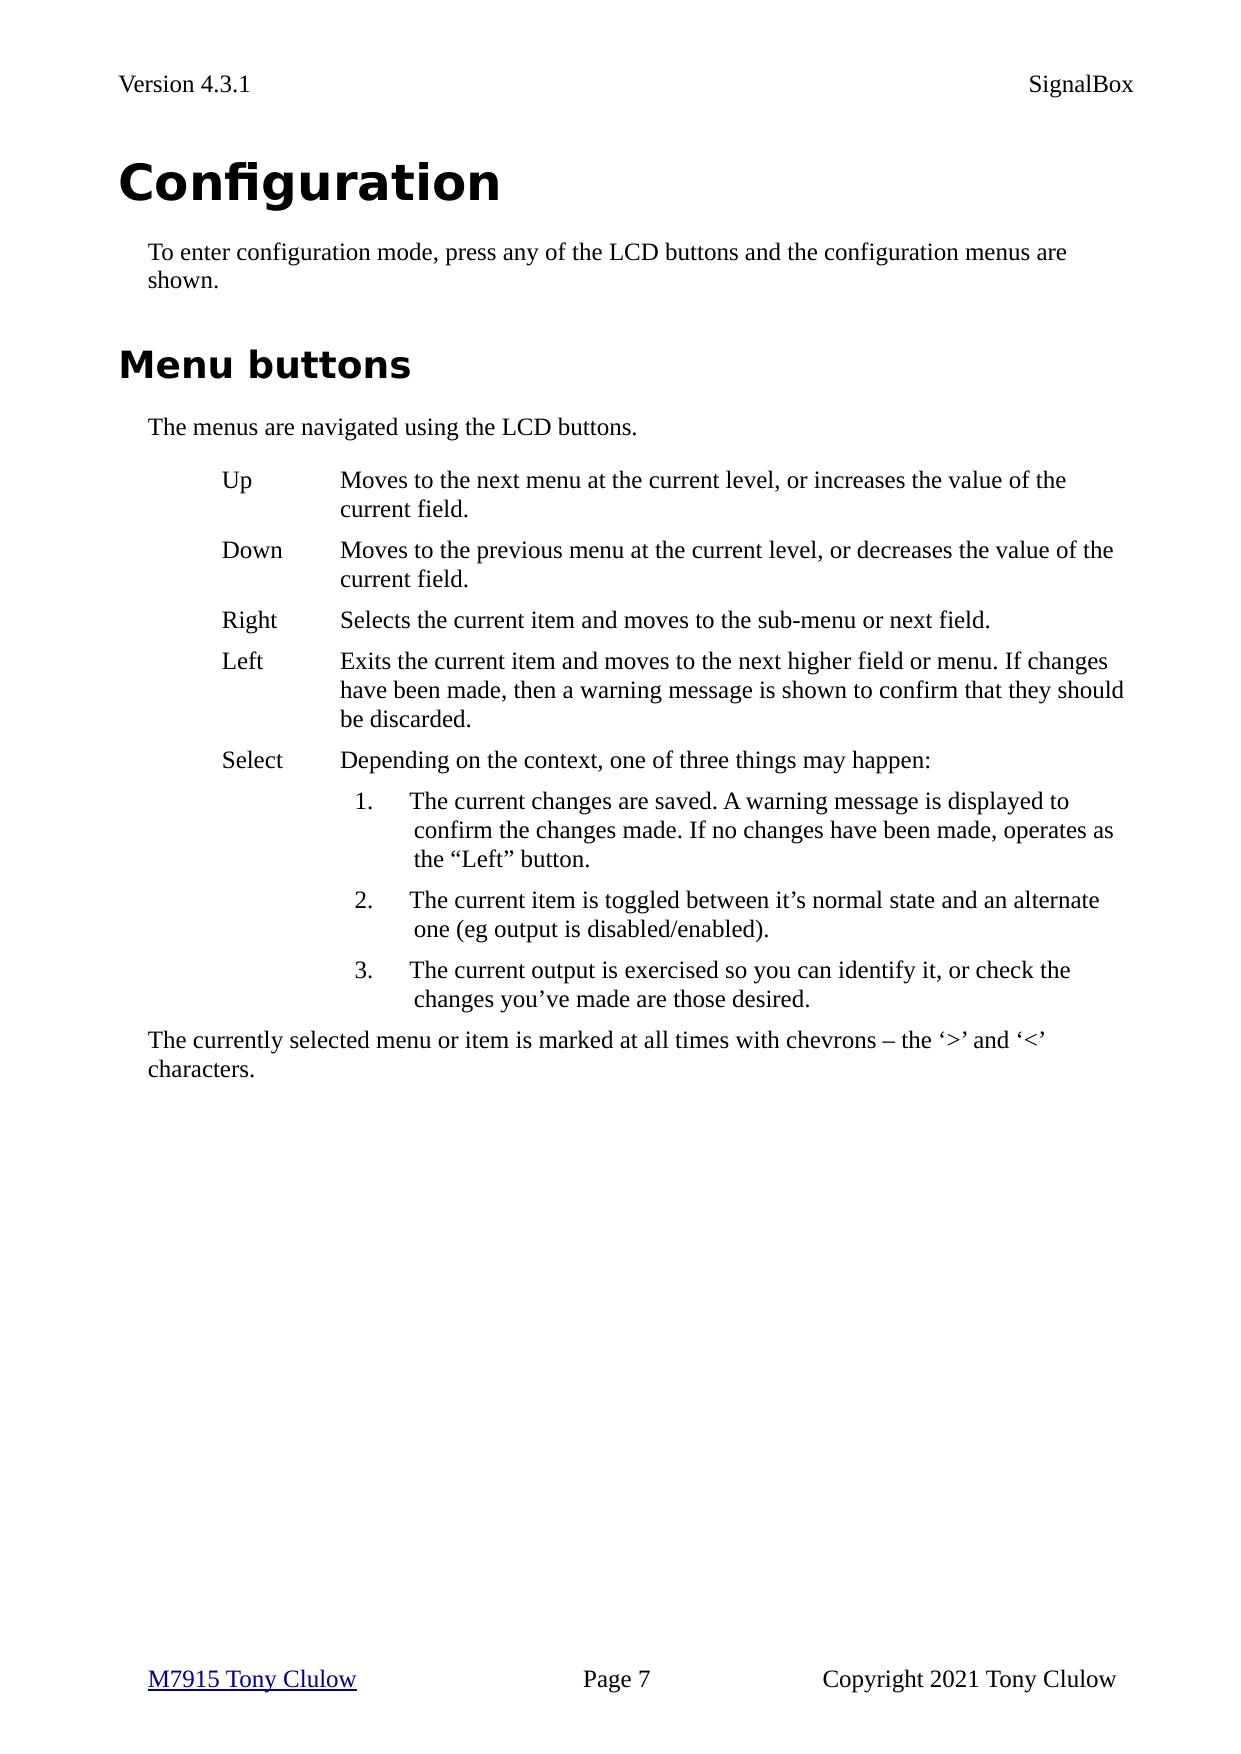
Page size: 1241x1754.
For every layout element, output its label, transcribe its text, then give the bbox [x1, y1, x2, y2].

subtitle Menu buttons [118, 344, 1134, 387]
text Select Depending on the context, one of three things may happen: [222, 745, 1134, 774]
list The current item is toggled between it’s normal state and an alternate one (eg output is disabled/enabled). [354, 885, 1134, 942]
text To enter configuration mode, press any of the LCD buttons and the configuration menus are shown. [148, 237, 1134, 294]
text Up Moves to the next menu at the current level, or increases the value of the current field. [222, 465, 1134, 522]
text Down Moves to the previous menu at the current level, or decreases the value of the current field. [222, 535, 1134, 592]
list The current changes are saved. A warning message is displayed to confirm the changes made. If no changes have been made, operates as the “Left” button. [354, 786, 1134, 872]
subtitle Configuration [118, 154, 1134, 212]
list The currently selected menu or item is marked at all times with chevrons – the ‘>’ and ‘<’ characters. [148, 1025, 1134, 1082]
text Left Exits the current item and moves to the next higher field or menu. If changes have been made, then a warning message is shown to confirm that they should be discarded. [222, 646, 1134, 732]
text Right Selects the current item and moves to the sub-menu or next field. [222, 605, 1134, 634]
list The current output is exercised so you can identify it, or check the changes you’ve made are those desired. [354, 955, 1134, 1012]
text The menus are navigated using the LCD buttons. [148, 412, 1134, 441]
